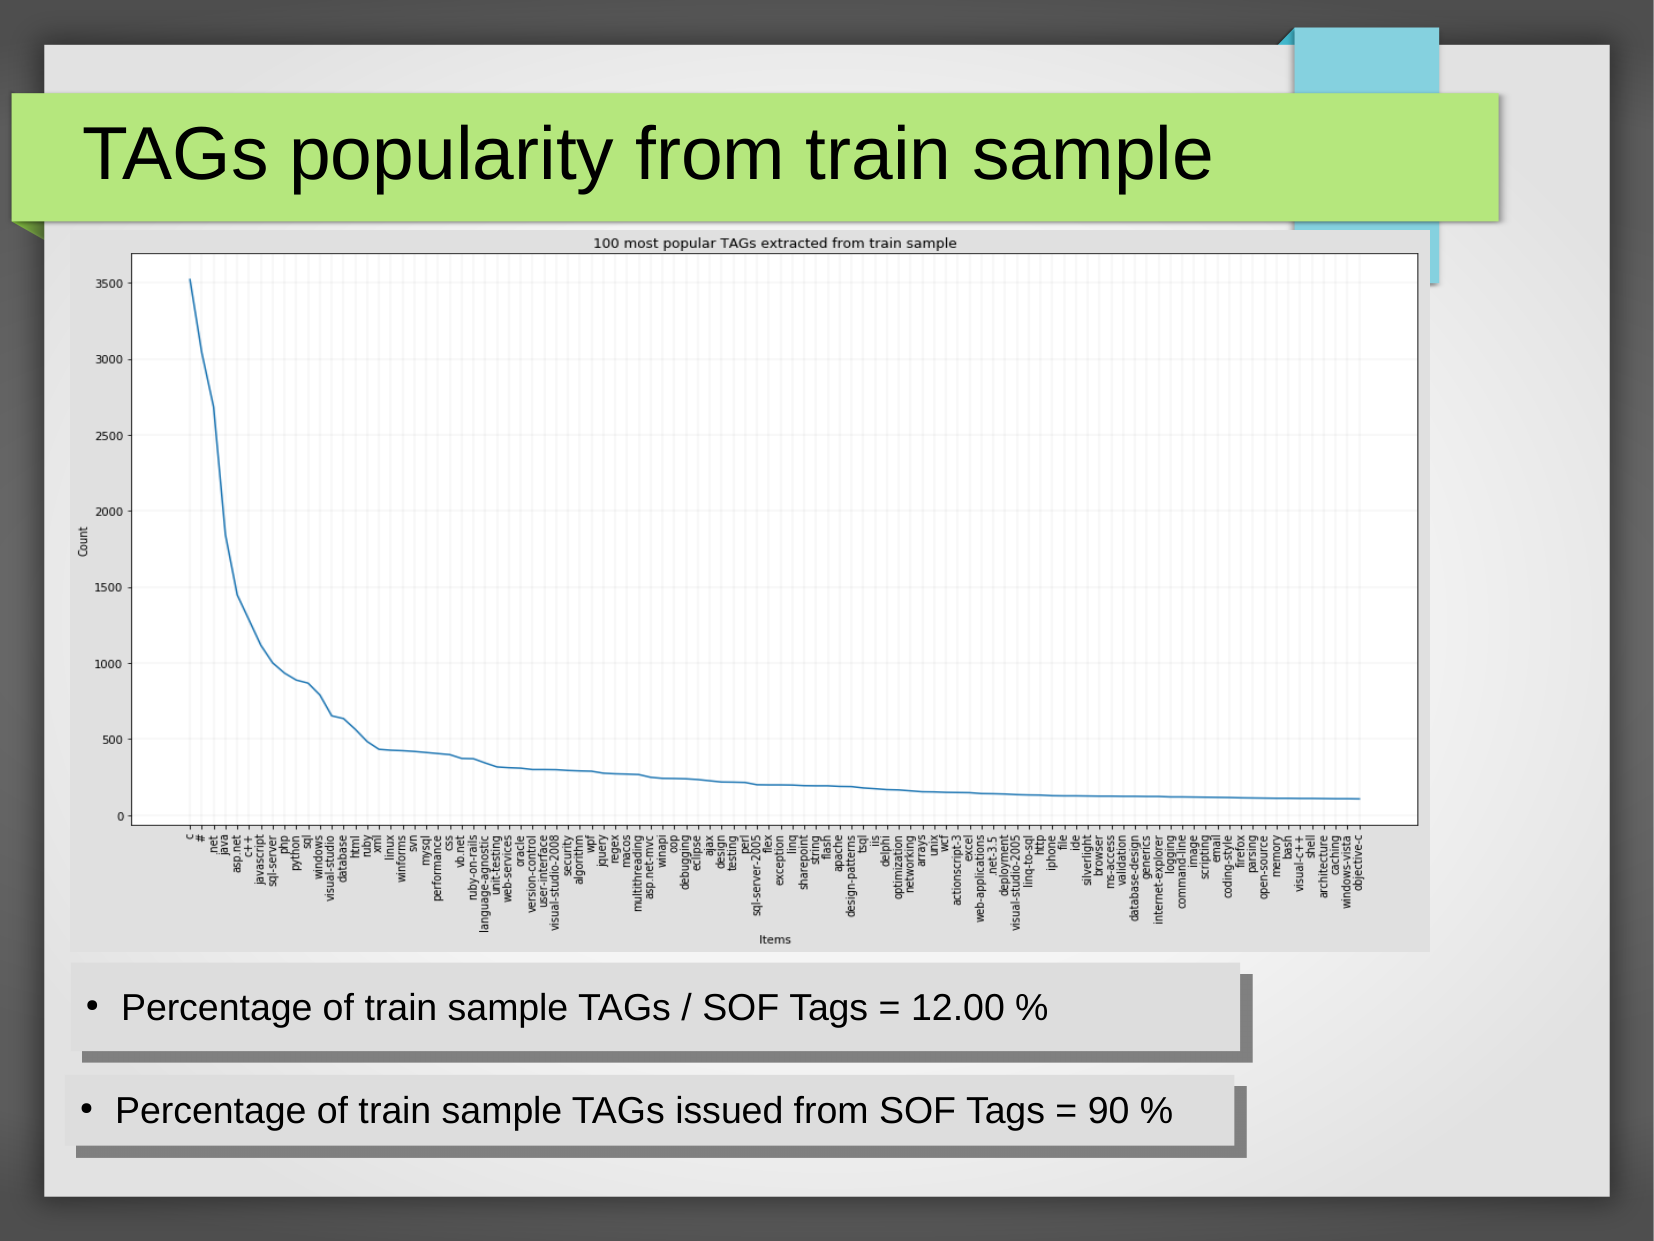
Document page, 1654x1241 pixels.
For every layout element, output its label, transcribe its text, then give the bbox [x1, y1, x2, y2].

picture [0, 0, 1654, 1241]
text_box Percentage of train sample TAGs / SOF Tags = 12.00 % [70, 962, 1241, 1052]
title TAGs popularity from train sample [82, 94, 1264, 213]
text_box Percentage of train sample TAGs issued from SOF Tags = 90 % [64, 1074, 1235, 1146]
